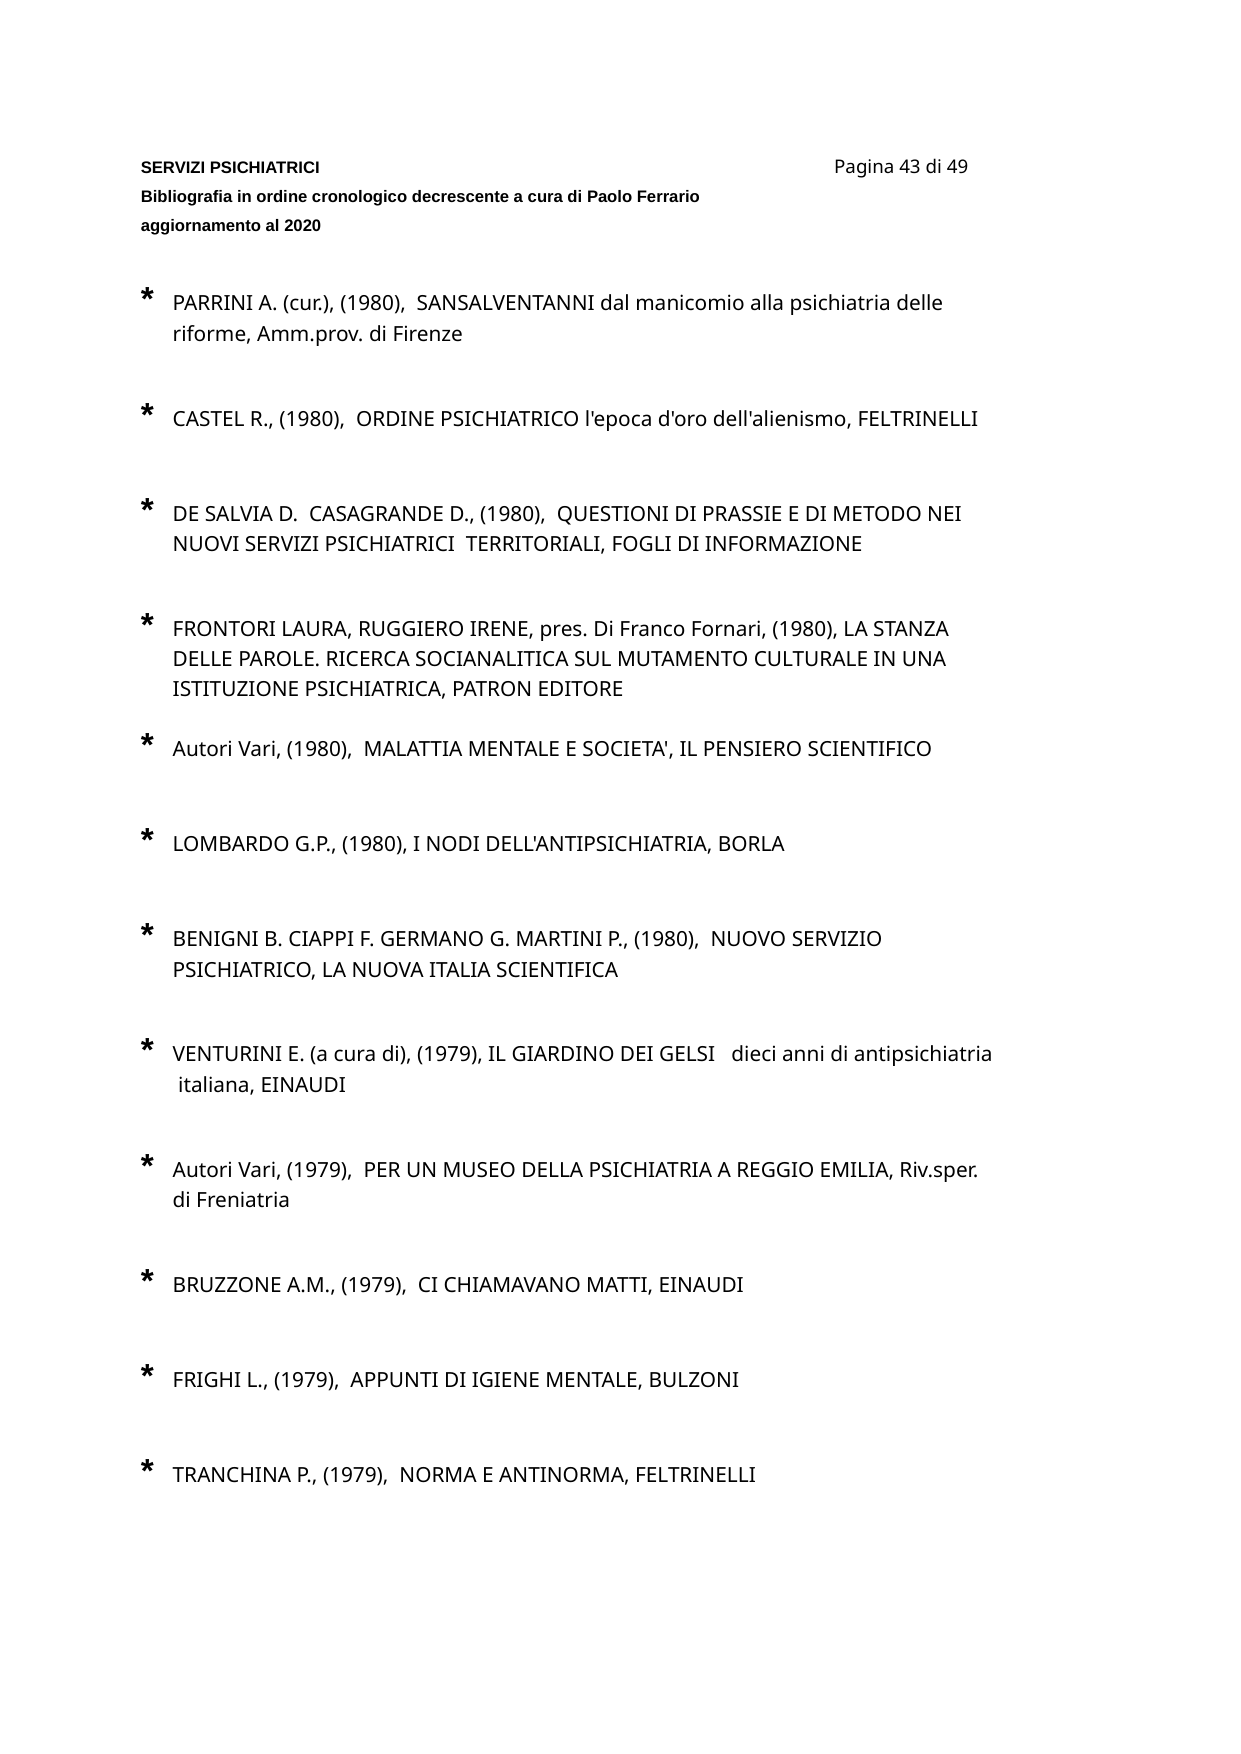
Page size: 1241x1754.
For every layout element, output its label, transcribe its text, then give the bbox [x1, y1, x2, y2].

text * CASTEL R., (1980), ORDINE PSICHIATRICO l'epoca d'oro dell'alienismo, FELTRINELLI [131, 394, 1206, 433]
text * FRONTORI LAURA, RUGGIERO IRENE, pres. Di Franco Fornari, (1980), LA STANZA [131, 605, 1206, 643]
text SERVIZI PSICHIATRICI Pagina 43 di 49 [131, 150, 1206, 179]
text * Autori Vari, (1979), PER UN MUSEO DELLA PSICHIATRIA A REGGIO EMILIA, Riv.sper. [131, 1146, 1206, 1184]
text * FRIGHI L., (1979), APPUNTI DI IGIENE MENTALE, BULZONI [131, 1356, 1206, 1394]
text PSICHIATRICO, LA NUOVA ITALIA SCIENTIFICA [131, 954, 1206, 983]
text * BENIGNI B. CIAPPI F. GERMANO G. MARTINI P., (1980), NUOVO SERVIZIO [131, 915, 1206, 954]
text * TRANCHINA P., (1979), NORMA E ANTINORMA, FELTRINELLI [131, 1451, 1206, 1490]
text Bibliografia in ordine cronologico decrescente a cura di Paolo Ferrario [131, 179, 1206, 208]
text di Freniatria [131, 1184, 1206, 1214]
text italiana, EINAUDI [131, 1069, 1206, 1098]
text * VENTURINI E. (a cura di), (1979), IL GIARDINO DEI GELSI dieci anni di antipsichiatria [131, 1030, 1206, 1069]
text * DE SALVIA D. CASAGRANDE D., (1980), QUESTIONI DI PRASSIE E DI METODO NEI [131, 490, 1206, 528]
text * LOMBARDO G.P., (1980), I NODI DELL'ANTIPSICHIATRIA, BORLA [131, 820, 1206, 858]
text * BRUZZONE A.M., (1979), CI CHIAMAVANO MATTI, EINAUDI [131, 1261, 1206, 1299]
text ISTITUZIONE PSICHIATRICA, PATRON EDITORE [131, 673, 1206, 703]
text * PARRINI A. (cur.), (1980), SANSALVENTANNI dal manicomio alla psichiatria delle [131, 279, 1206, 318]
text DELLE PAROLE. RICERCA SOCIANALITICA SUL MUTAMENTO CULTURALE IN UNA [131, 643, 1206, 673]
text NUOVI SERVIZI PSICHIATRICI TERRITORIALI, FOGLI DI INFORMAZIONE [131, 528, 1206, 558]
text riforme, Amm.prov. di Firenze [131, 318, 1206, 347]
text * Autori Vari, (1980), MALATTIA MENTALE E SOCIETA', IL PENSIERO SCIENTIFICO [131, 725, 1206, 763]
text aggiornamento al 2020 [131, 208, 1206, 236]
